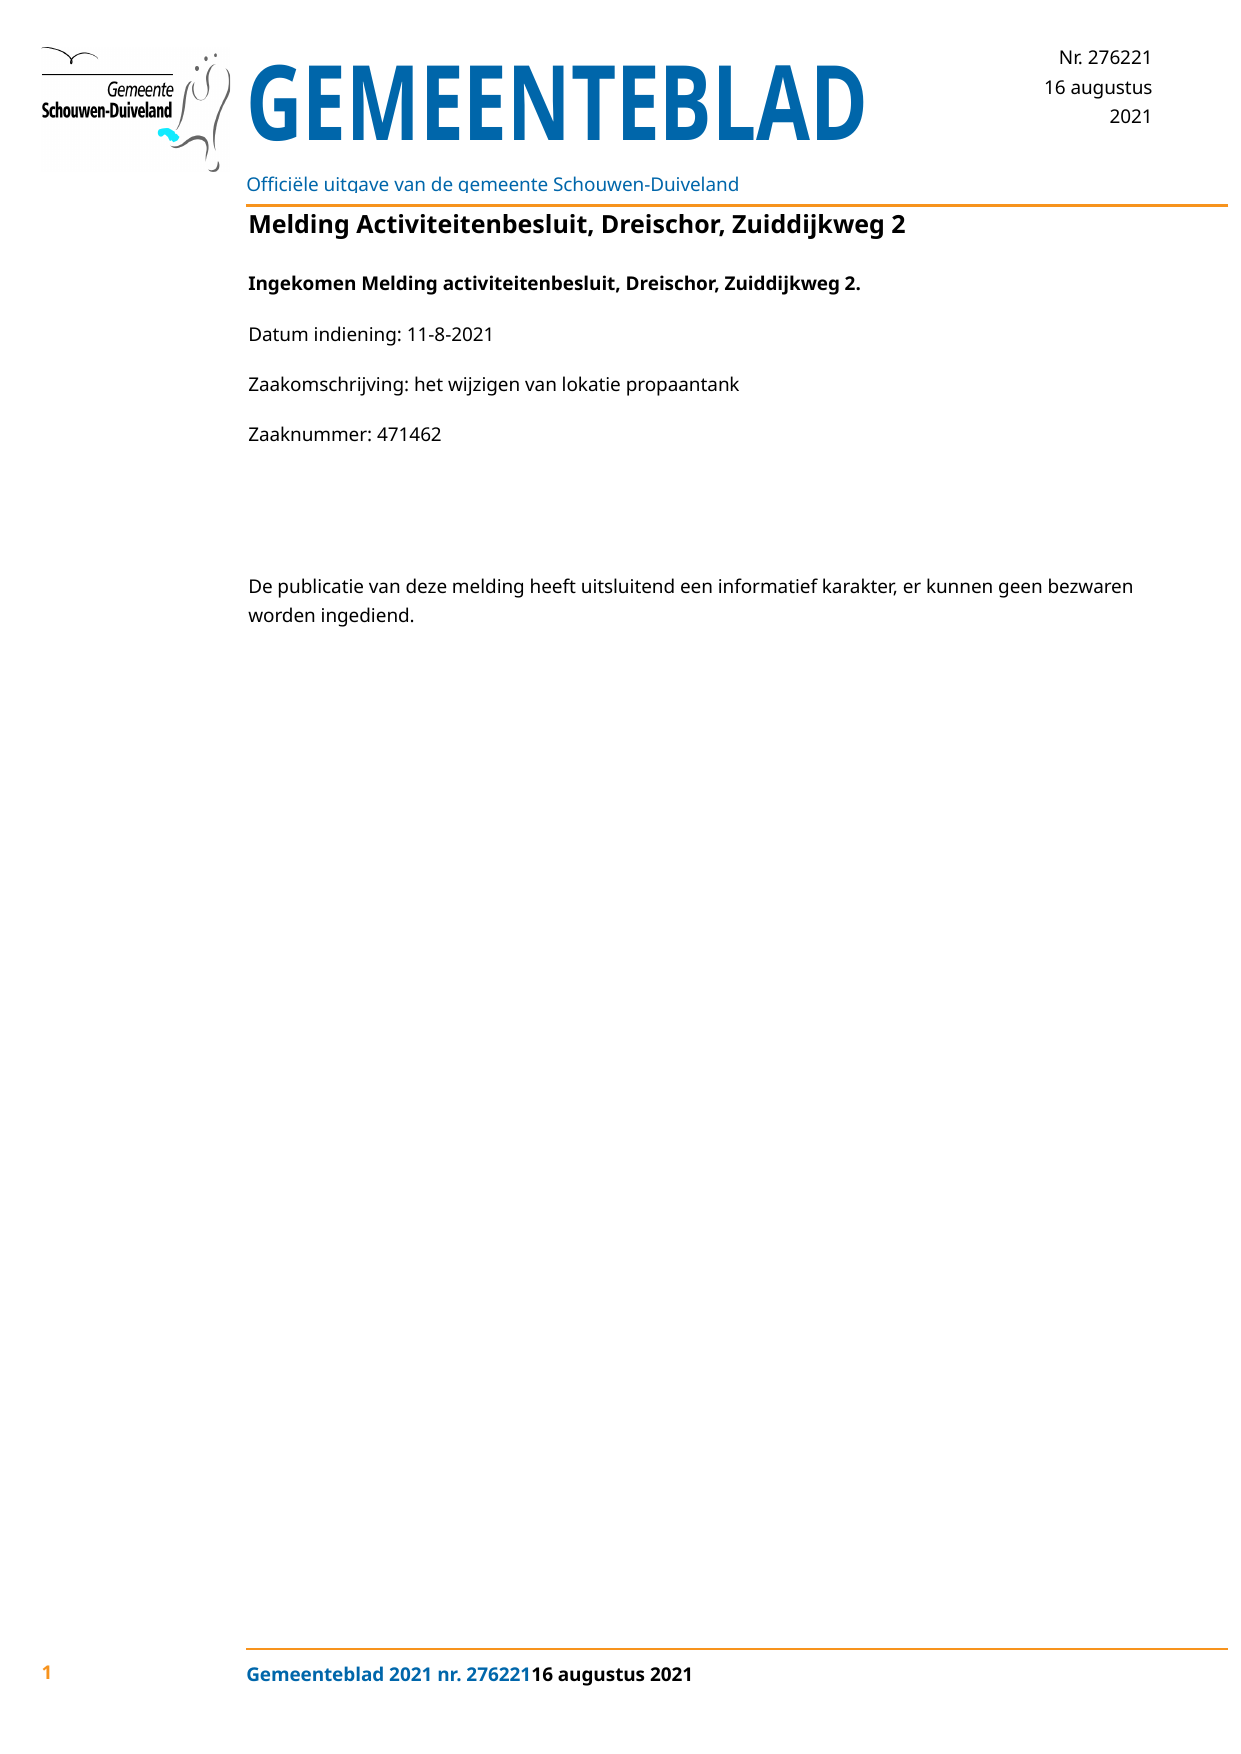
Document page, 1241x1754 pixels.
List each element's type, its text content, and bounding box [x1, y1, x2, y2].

text De publicatie van deze melding heeft uitsluitend een informatief karakter, er kunnen geen bezwaren worden ingediend. [248, 573, 1152, 628]
text Ingekomen Melding activiteitenbesluit, Dreischor, Zuiddijkweg 2. [248, 270, 1152, 296]
text Datum indiening: 11-8-2021 [248, 321, 1152, 346]
text Melding Activiteitenbesluit, Dreischor, Zuiddijkweg 2 [248, 207, 1152, 241]
text Zaaknummer: 471462 [248, 422, 1152, 447]
picture [41, 47, 231, 172]
text Zaakomschrijving: het wijzigen van lokatie propaantank [248, 371, 1152, 397]
